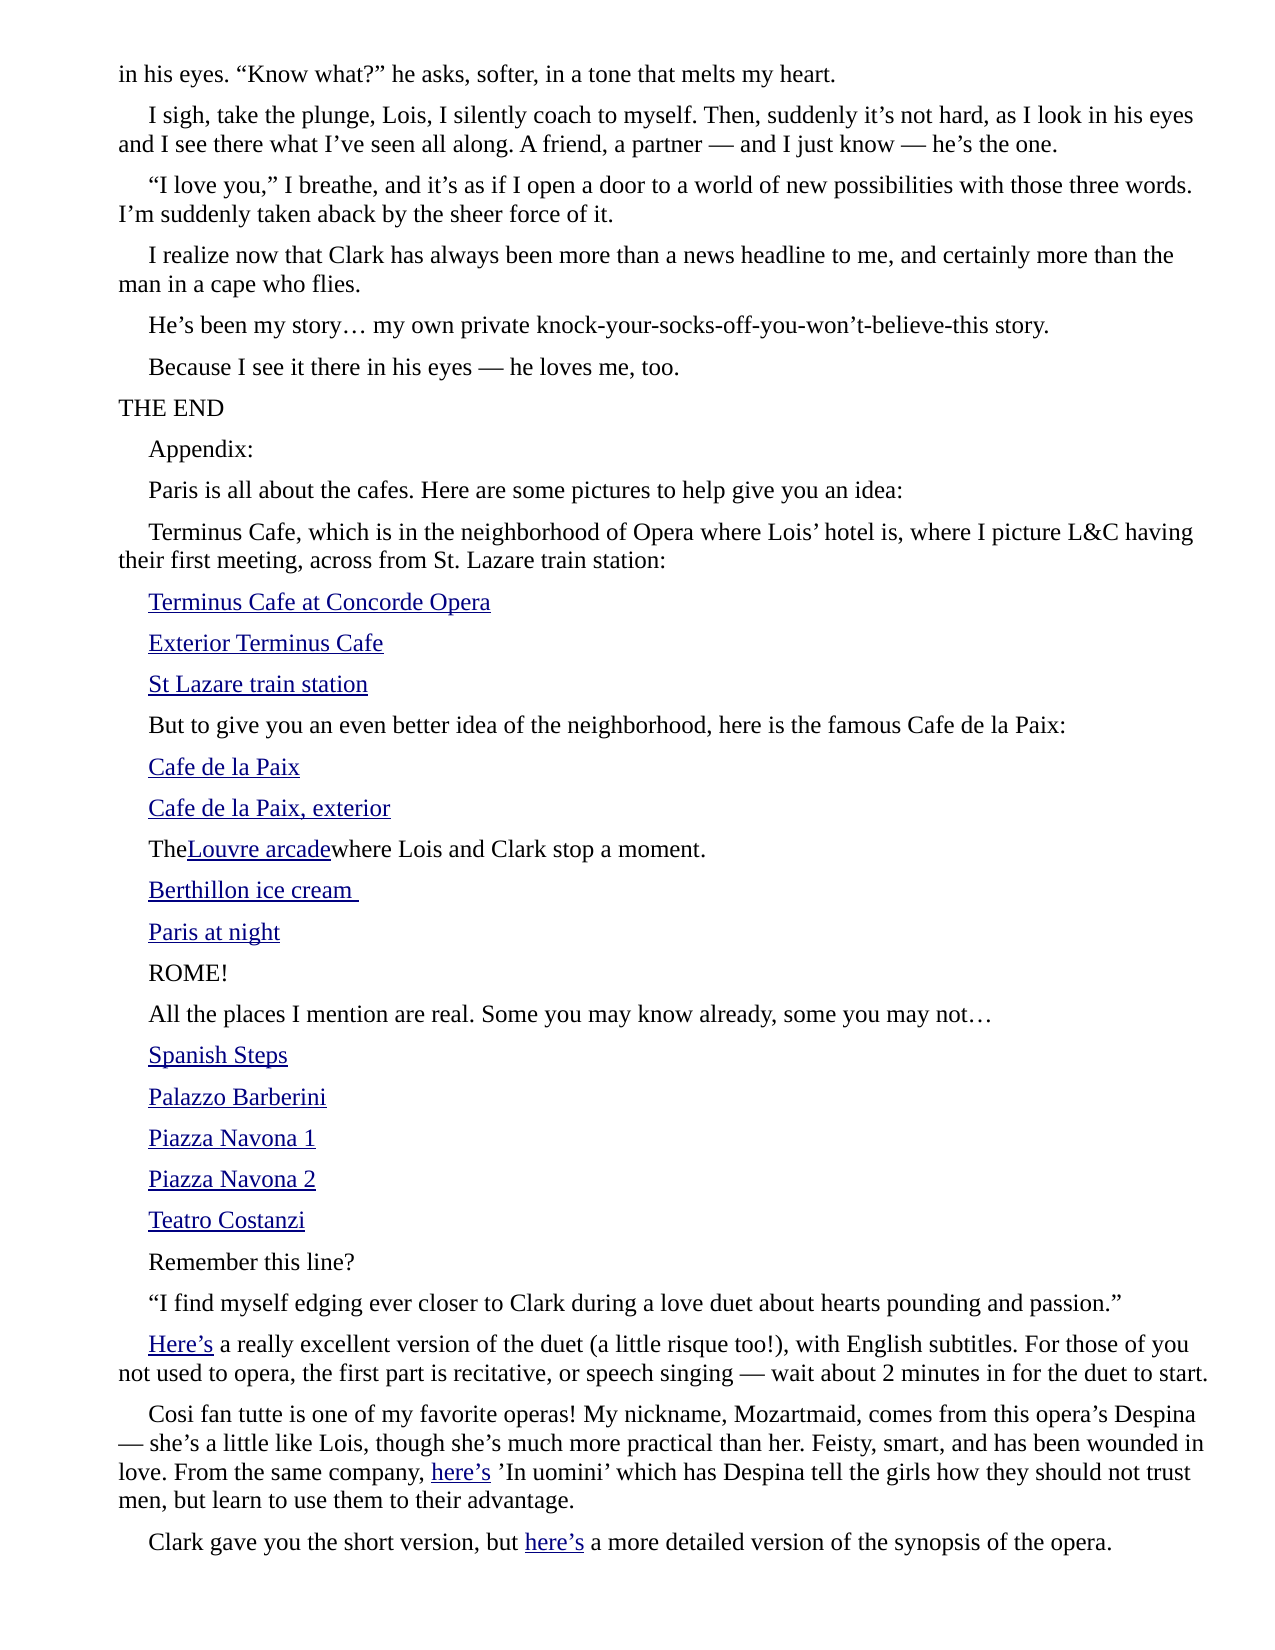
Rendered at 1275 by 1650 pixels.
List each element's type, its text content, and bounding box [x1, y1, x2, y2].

text Piazza Navona 2 [118, 1164, 1216, 1193]
text I realize now that Clark has always been more than a news headline to me, and certainly more than the man in a cape who flies. [118, 240, 1216, 298]
text But to give you an even better idea of the neighborhood, here is the famous Cafe de la Paix: [118, 710, 1216, 739]
text Paris is all about the cafes. Here are some pictures to help give you an idea: [118, 475, 1216, 504]
text I sigh, take the plunge, Lois, I silently coach to myself. Then, suddenly it’s not hard, as I look in his eyes and I see there what I’ve seen all along. A friend, a partner — and I just know — he’s the one. [118, 100, 1216, 158]
text He’s been my story… my own private knock-your-socks-off-you-won’t-believe-this story. [118, 310, 1216, 339]
text Palazzo Barberini [118, 1082, 1216, 1110]
text Teatro Costanzi [118, 1205, 1216, 1234]
text Berthillon ice cream [118, 875, 1216, 904]
text All the places I mention are real. Some you may know already, some you may not… [118, 999, 1216, 1028]
text Cafe de la Paix, exterior [118, 793, 1216, 822]
text Appendix: [118, 434, 1216, 463]
text TheLouvre arcadewhere Lois and Clark stop a moment. [118, 834, 1216, 863]
text Remember this line? [118, 1247, 1216, 1275]
text ROME! [118, 958, 1216, 987]
text Because I see it there in his eyes — he loves me, too. [118, 352, 1216, 380]
text Exterior Terminus Cafe [118, 628, 1216, 657]
text Clark gave you the short version, but here’s a more detailed version of the synopsis of the opera. [118, 1527, 1216, 1555]
text Terminus Cafe, which is in the neighborhood of Opera where Lois’ hotel is, where I picture L&C having their first meeting, across from St. Lazare train station: [118, 517, 1216, 574]
text Cosi fan tutte is one of my favorite operas! My nickname, Mozartmaid, comes from this opera’s Despina — she’s a little like Lois, though she’s much more practical than her. Feisty, smart, and has been wounded in love. From the same company, here’s ’In uomini’ which has Despina tell the girls how they should not trust men, but learn to use them to their advantage. [118, 1399, 1216, 1514]
text Spanish Steps [118, 1040, 1216, 1069]
text Piazza Navona 1 [118, 1123, 1216, 1152]
text Here’s a really excellent version of the duet (a little risque too!), with English subtitles. For those of you not used to opera, the first part is recitative, or speech singing — wait about 2 minutes in for the duet to start. [118, 1329, 1216, 1387]
text in his eyes. “Know what?” he asks, softer, in a tone that melts my heart. [118, 59, 1216, 88]
text Cafe de la Paix [118, 752, 1216, 780]
text St Lazare train station [118, 669, 1216, 698]
text Terminus Cafe at Concorde Opera [118, 587, 1216, 615]
text Paris at night [118, 917, 1216, 945]
text “I find myself edging ever closer to Clark during a love duet about hearts pounding and passion.” [118, 1288, 1216, 1317]
text THE END [118, 393, 1216, 422]
text “I love you,” I breathe, and it’s as if I open a door to a world of new possibilities with those three words. I’m suddenly taken aback by the sheer force of it. [118, 170, 1216, 228]
